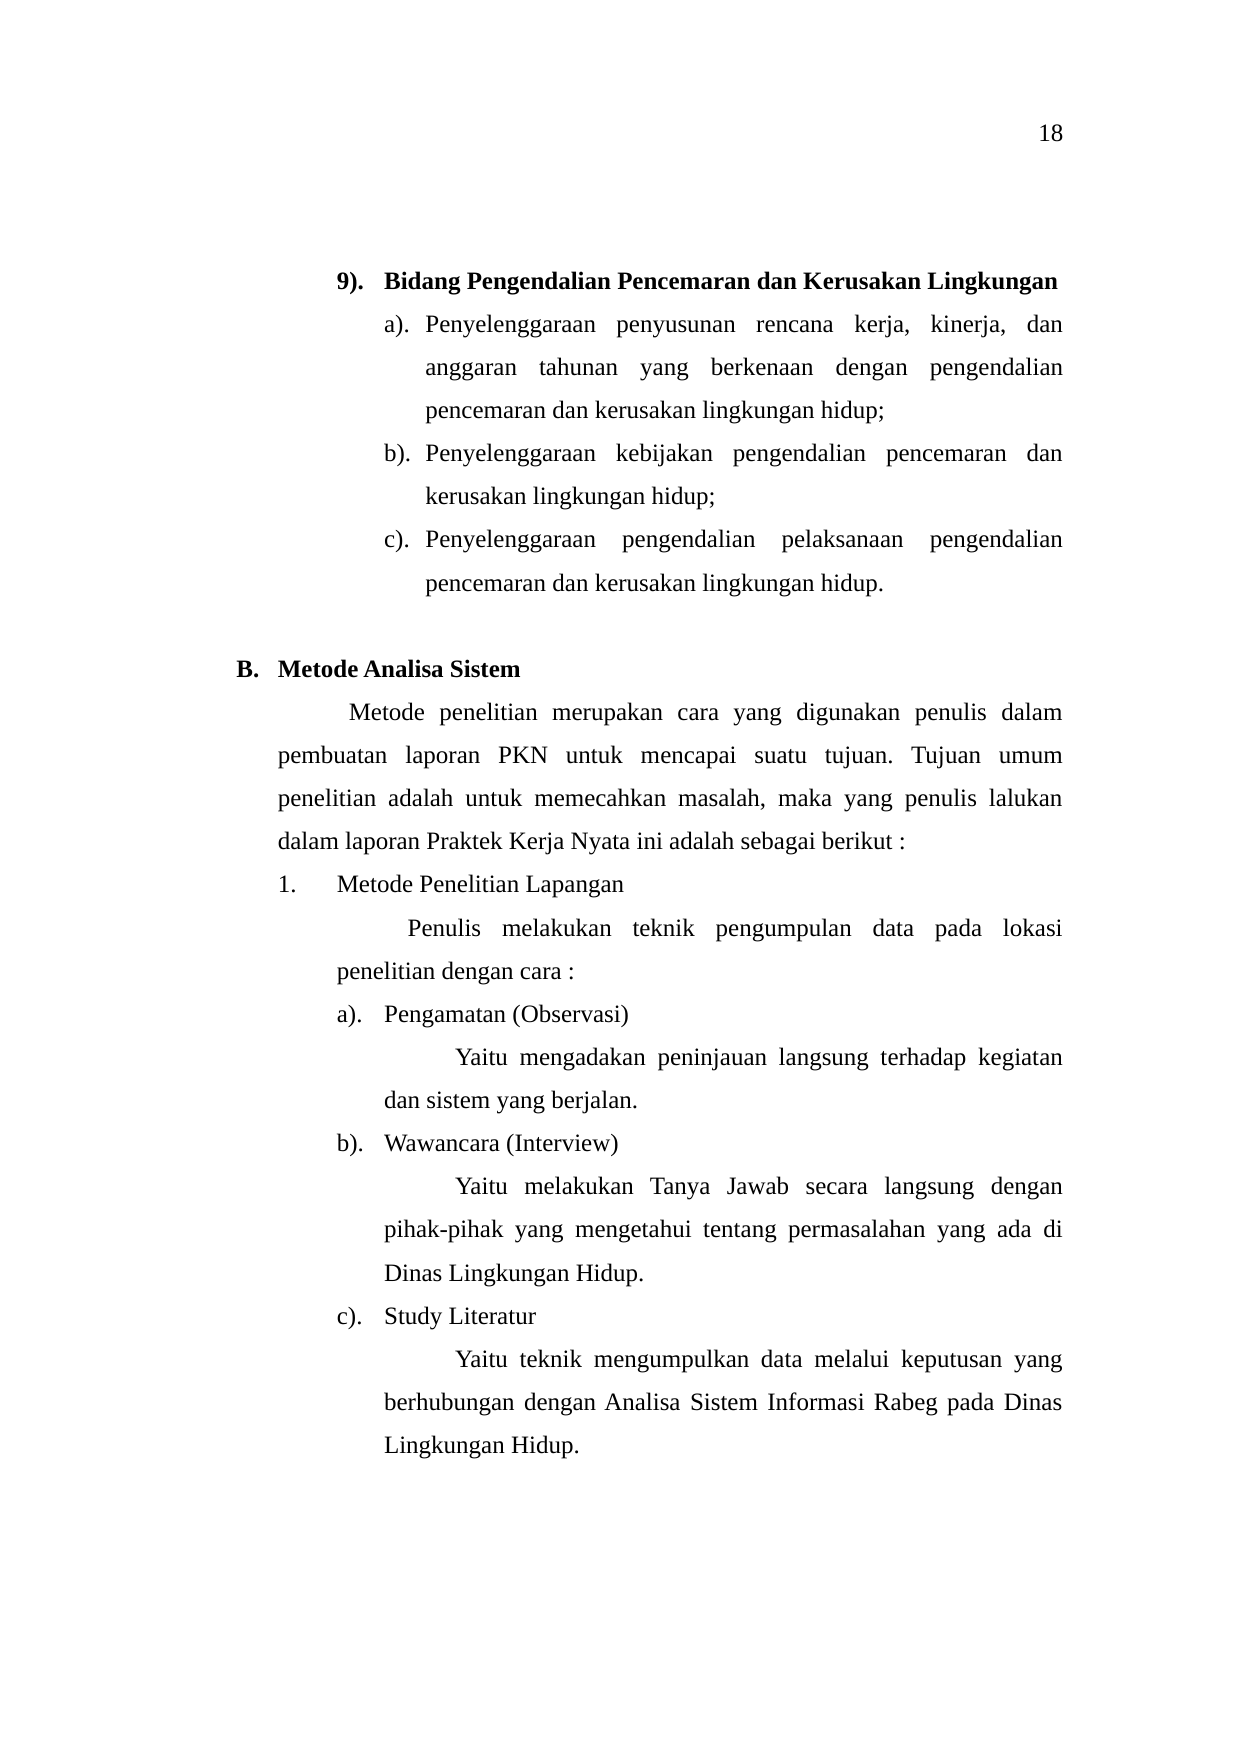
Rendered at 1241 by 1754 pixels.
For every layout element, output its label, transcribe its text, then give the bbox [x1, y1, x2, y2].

list Study Literatur [337, 1301, 1063, 1329]
list Penyelenggaraan penyusunan rencana kerja, kinerja, dan anggaran tahunan yang berkenaan dengan pengendalian pencemaran dan kerusakan lingkungan hidup; [384, 309, 1063, 424]
text Yaitu mengadakan peninjauan langsung terhadap kegiatan dan sistem yang berjalan. [384, 1042, 1063, 1114]
list Penyelenggaraan kebijakan pengendalian pencemaran dan kerusakan lingkungan hidup; [384, 438, 1063, 510]
list Bidang Pengendalian Pencemaran dan Kerusakan Lingkungan [337, 266, 1063, 294]
list Metode Penelitian Lapangan [278, 869, 1063, 898]
text Yaitu melakukan Tanya Jawab secara langsung dengan pihak-pihak yang mengetahui tentang permasalahan yang ada di Dinas Lingkungan Hidup. [384, 1171, 1063, 1286]
text Penulis melakukan teknik pengumpulan data pada lokasi penelitian dengan cara : [337, 913, 1063, 984]
list Metode Analisa Sistem [236, 654, 1063, 683]
list Wawancara (Interview) [337, 1128, 1063, 1157]
text Yaitu teknik mengumpulkan data melalui keputusan yang berhubungan dengan Analisa Sistem Informasi Rabeg pada Dinas Lingkungan Hidup. [384, 1344, 1063, 1459]
text Metode penelitian merupakan cara yang digunakan penulis dalam pembuatan laporan PKN untuk mencapai suatu tujuan. Tujuan umum penelitian adalah untuk memecahkan masalah, maka yang penulis lalukan dalam laporan Praktek Kerja Nyata ini adalah sebagai berikut : [278, 697, 1063, 855]
list Pengamatan (Observasi) [337, 999, 1063, 1028]
list Penyelenggaraan pengendalian pelaksanaan pengendalian pencemaran dan kerusakan lingkungan hidup. [384, 524, 1063, 596]
